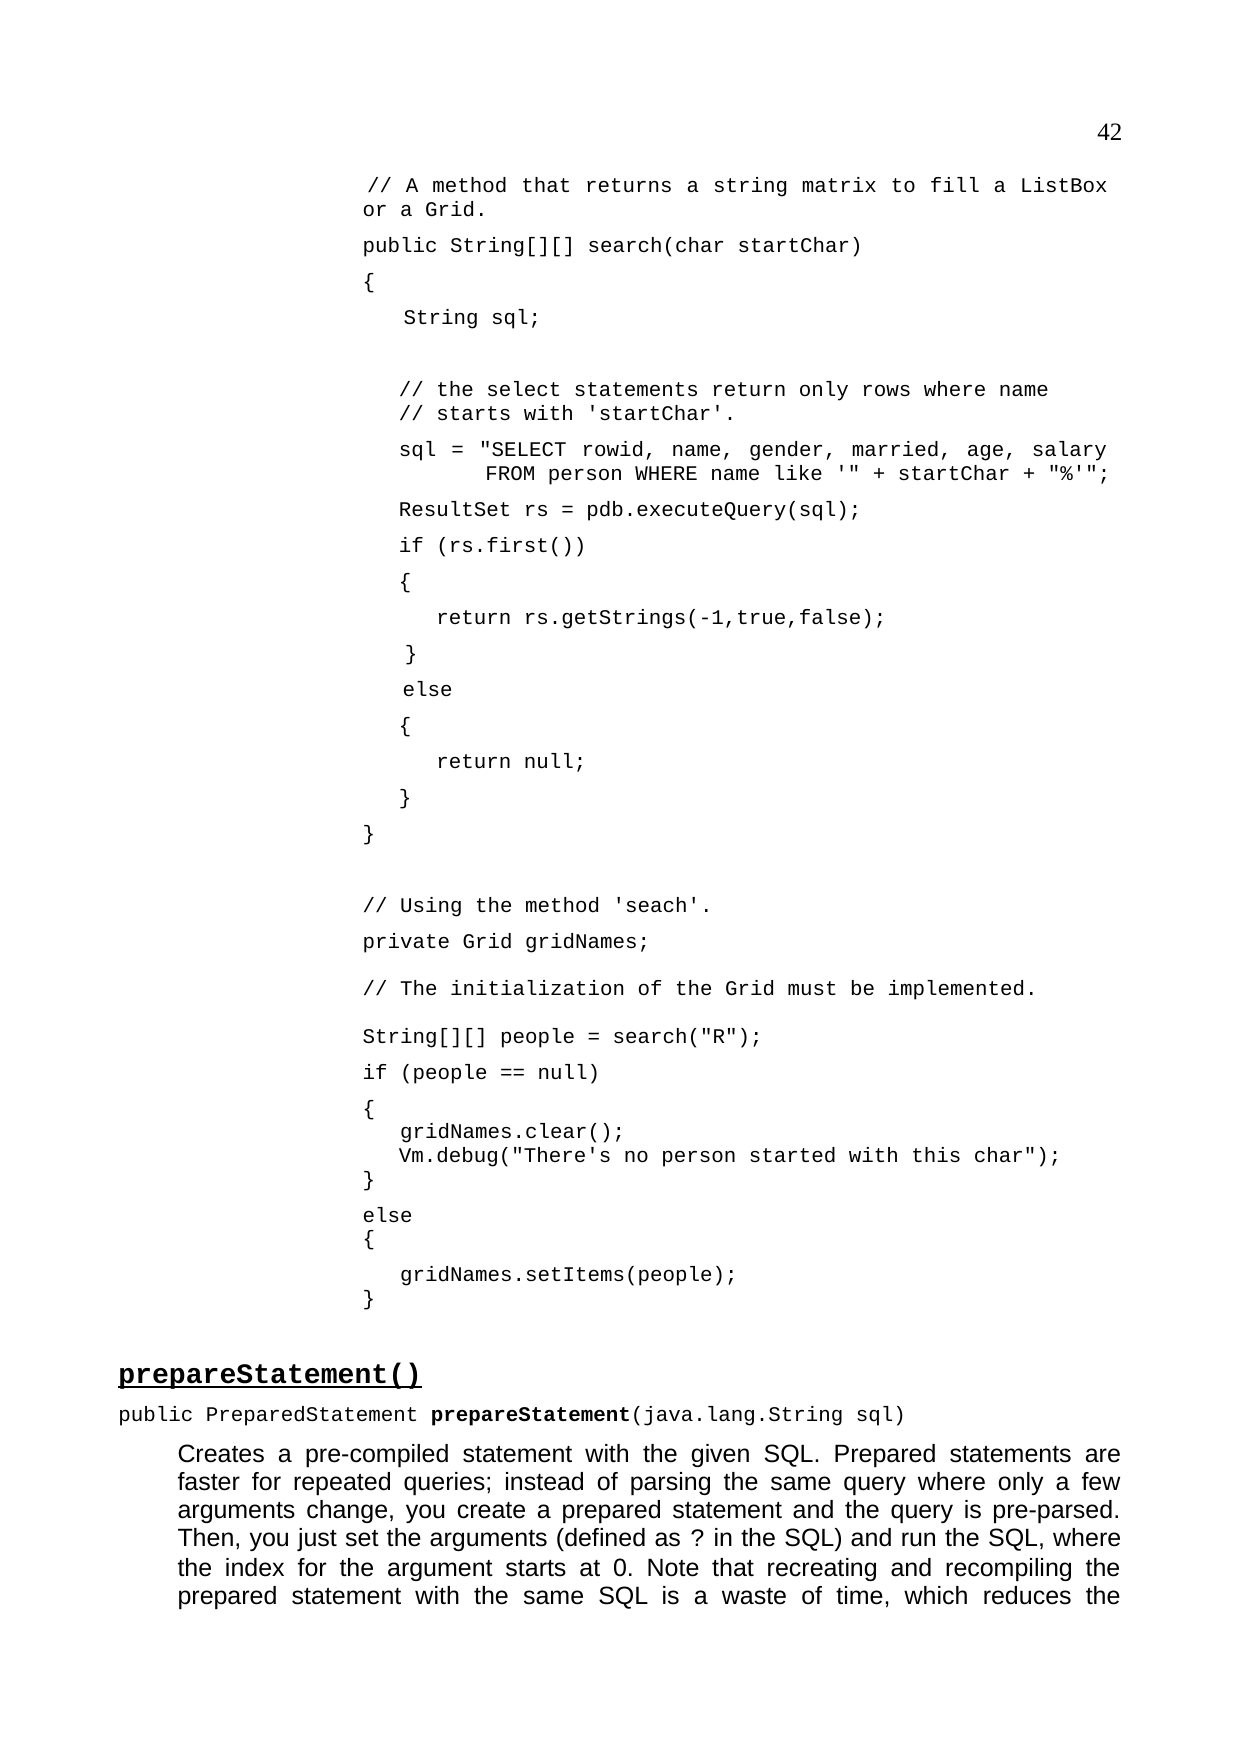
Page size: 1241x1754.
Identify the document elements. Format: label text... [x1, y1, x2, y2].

text { gridNames.clear(); Vm.debug("There's no person started with this char"); } [177, 1098, 1122, 1192]
text if (people == null) [177, 1062, 1122, 1085]
text return rs.getStrings(-1,true,false); [177, 607, 1122, 630]
list Creates a pre-compiled statement with the given SQL. Prepared statements are faster for repeated queries; instead of parsing the same query where only a few arguments change, you create a prepared statement and the query is pre-parsed. Then, you just set the arguments (defined as ? in the SQL) and run the SQL, where the index for the argument starts at 0. Note that recreating and recompiling the prepared statement with the same SQL is a waste of time, which reduces the [177, 1440, 1122, 1610]
text String sql; [118, 307, 1122, 331]
text } [177, 823, 1122, 847]
text if (rs.first()) [177, 534, 1122, 558]
text sql = "SELECT rowid, name, gender, married, age, salary FROM person WHERE name like '" + startChar + "%'"; [177, 439, 1122, 486]
text public String[][] search(char startChar) [177, 235, 1122, 259]
text } [118, 643, 1122, 666]
subtitle prepareStatement() [118, 1360, 1122, 1392]
text gridNames.setItems(people); } [177, 1264, 1122, 1312]
text } [177, 787, 1122, 811]
text { [177, 715, 1122, 738]
text else { [177, 1205, 1122, 1252]
text // the select statements return only rows where name // starts with 'startChar'. [177, 379, 1122, 426]
text ResultSet rs = pdb.executeQuery(sql); [177, 498, 1122, 522]
text public PreparedStatement prepareStatement(java.lang.String sql) [118, 1404, 1122, 1428]
text // A method that returns a string matrix to fill a ListBox or a Grid. [177, 175, 1122, 223]
text private Grid gridNames; // The initialization of the Grid must be implemented. String[][] people = search("R"); [177, 931, 1122, 1049]
text // Using the method 'seach'. [177, 895, 1122, 919]
text { [177, 271, 1122, 295]
text { [177, 571, 1122, 594]
text return null; [177, 751, 1122, 774]
text else [118, 679, 1122, 702]
